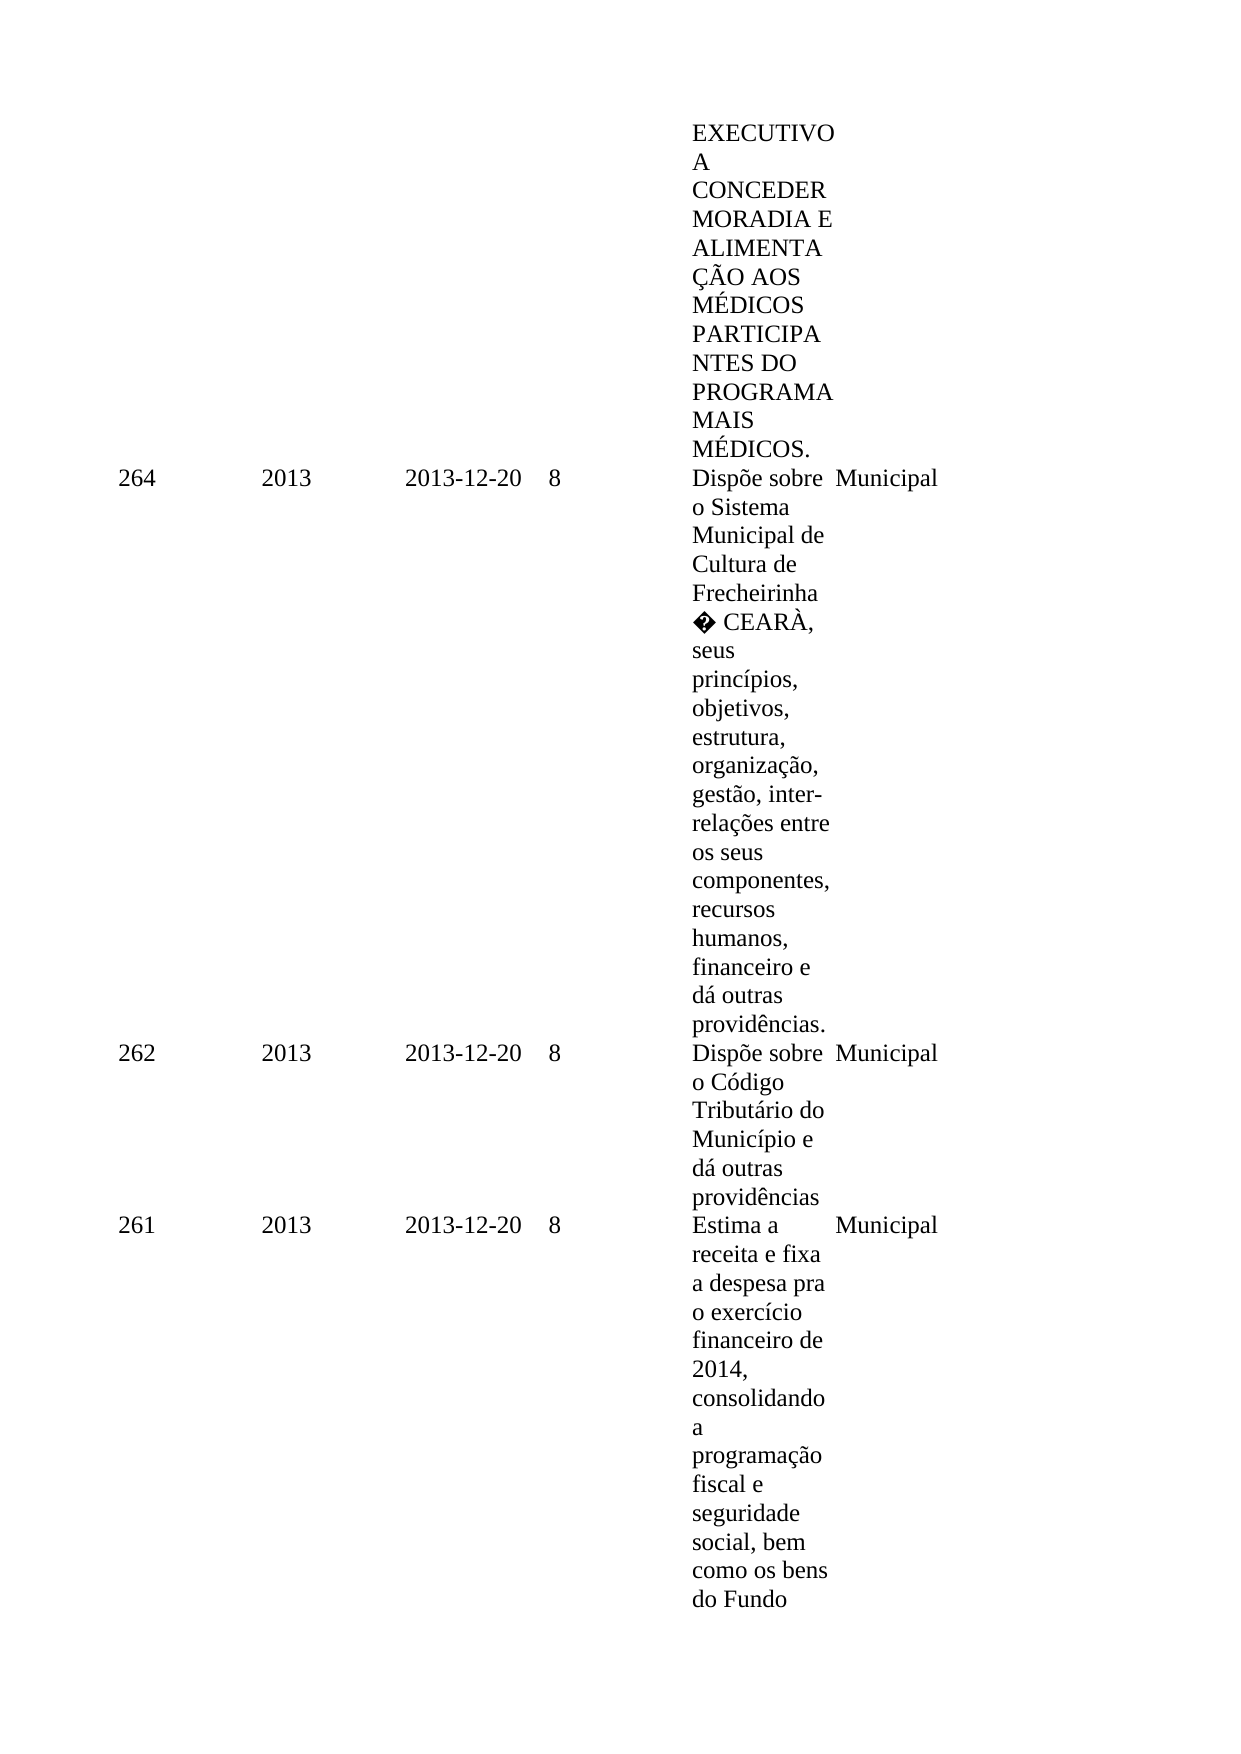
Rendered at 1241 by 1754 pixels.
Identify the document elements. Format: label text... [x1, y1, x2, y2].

table_cell 261 [118, 1211, 261, 1613]
table_cell 2013 [261, 1211, 405, 1613]
table_cell 8 [548, 463, 692, 1038]
table_cell [979, 118, 1122, 463]
table_cell [979, 1211, 1122, 1613]
table_cell Estima a receita e fixa a despesa pra o exercício financeiro de 2014, consolidando a programação fiscal e seguridade social, bem como os bens do Fundo [692, 1211, 835, 1613]
table_cell 2013-12-20 [405, 1211, 548, 1613]
table_cell [405, 118, 548, 463]
table_cell [118, 118, 261, 463]
table_cell [548, 118, 692, 463]
table_cell 8 [548, 1211, 692, 1613]
table_cell 264 [118, 463, 261, 1038]
table_cell Municipal [835, 1038, 979, 1211]
table_cell 8 [548, 1038, 692, 1211]
table_cell Municipal [835, 463, 979, 1038]
table_cell 2013 [261, 463, 405, 1038]
table_cell 2013-12-20 [405, 463, 548, 1038]
table_cell [979, 463, 1122, 1038]
table_cell Municipal [835, 1211, 979, 1613]
table_cell [979, 1038, 1122, 1211]
table_cell [835, 118, 979, 463]
table_cell 2013 [261, 1038, 405, 1211]
table_cell [261, 118, 405, 463]
table_cell Dispõe sobre o Sistema Municipal de Cultura de Frecheirinha � CEARÀ, seus princípios, objetivos, estrutura, organização, gestão, inter-relações entre os seus componentes, recursos humanos, financeiro e dá outras providências. [692, 463, 835, 1038]
table_cell Dispõe sobre o Código Tributário do Município e dá outras providências [692, 1038, 835, 1211]
table_cell 262 [118, 1038, 261, 1211]
table_cell EXECUTIVO A CONCEDER MORADIA E ALIMENTAÇÃO AOS MÉDICOS PARTICIPANTES DO PROGRAMA MAIS MÉDICOS. [692, 118, 835, 463]
table_cell 2013-12-20 [405, 1038, 548, 1211]
